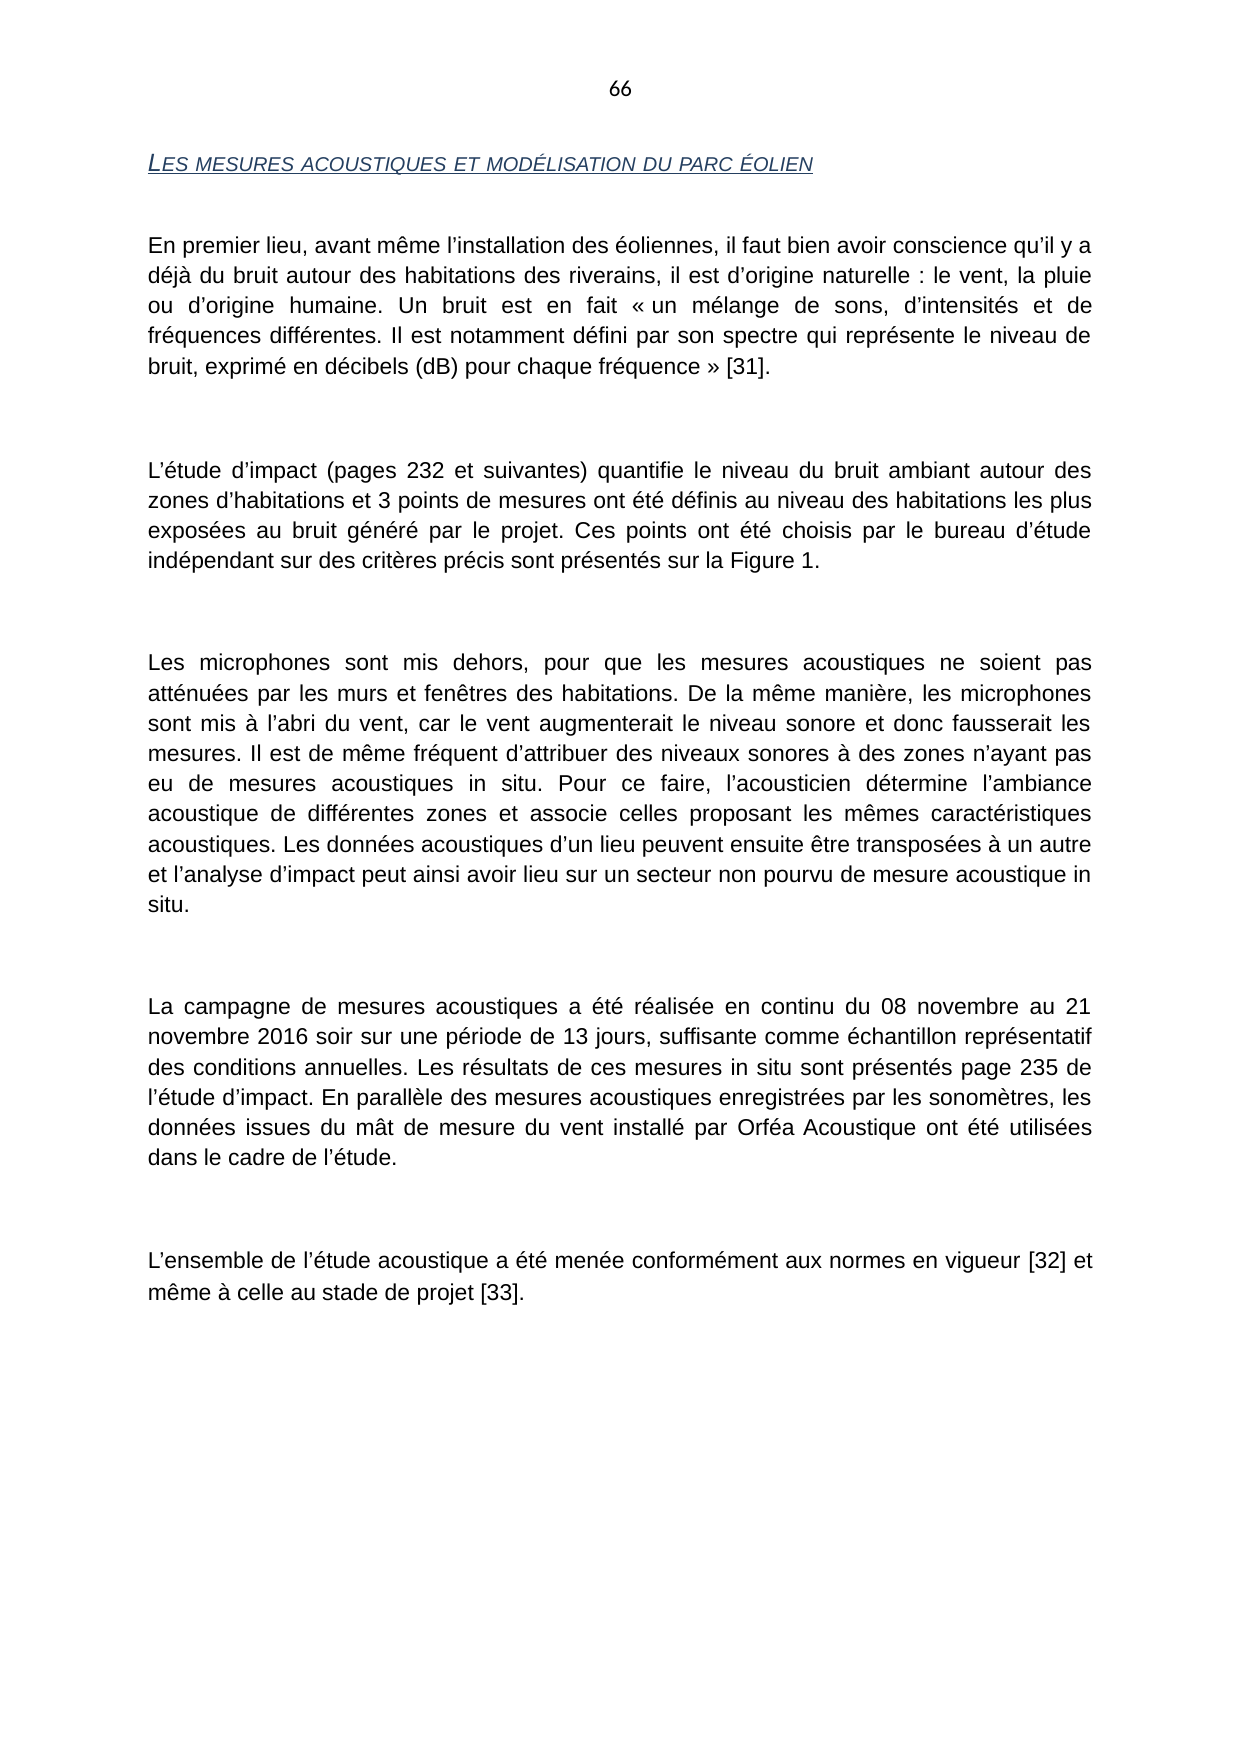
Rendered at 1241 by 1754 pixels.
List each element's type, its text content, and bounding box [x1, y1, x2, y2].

text En premier lieu, avant même l’installation des éoliennes, il faut bien avoir conscience qu’il y a déjà du bruit autour des habitations des riverains, il est d’origine naturelle : le vent, la pluie ou d’origine humaine. Un bruit est en fait « un mélange de sons, d’intensités et de fréquences différentes. Il est notamment défini par son spectre qui représente le niveau de bruit, exprimé en décibels (dB) pour chaque fréquence » [31]. [148, 232, 1093, 381]
text La campagne de mesures acoustiques a été réalisée en continu du 08 novembre au 21 novembre 2016 soir sur une période de 13 jours, suffisante comme échantillon représentatif des conditions annuelles. Les résultats de ces mesures in situ sont présentés page 235 de l’étude d’impact. En parallèle des mesures acoustiques enregistrées par les sonomètres, les données issues du mât de mesure du vent installé par Orféa Acoustique ont été utilisées dans le cadre de l’étude. [148, 993, 1093, 1170]
text L’ensemble de l’étude acoustique a été menée conformément aux normes en vigueur [32] et même à celle au stade de projet [33]. [148, 1246, 1093, 1306]
subtitle Les mesures acoustiques et modélisation du parc éolien [148, 148, 1093, 176]
text Les microphones sont mis dehors, pour que les mesures acoustiques ne soient pas atténuées par les murs et fenêtres des habitations. De la même manière, les microphones sont mis à l’abri du vent, car le vent augmenterait le niveau sonore et donc fausserait les mesures. Il est de même fréquent d’attribuer des niveaux sonores à des zones n’ayant pas eu de mesures acoustiques in situ. Pour ce faire, l’acousticien détermine l’ambiance acoustique de différentes zones et associe celles proposant les mêmes caractéristiques acoustiques. Les données acoustiques d’un lieu peuvent ensuite être transposées à un autre et l’analyse d’impact peut ainsi avoir lieu sur un secteur non pourvu de mesure acoustique in situ. [148, 649, 1093, 917]
text L’étude d’impact (pages 232 et suivantes) quantifie le niveau du bruit ambiant autour des zones d’habitations et 3 points de mesures ont été définis au niveau des habitations les plus exposées au bruit généré par le projet. Ces points ont été choisis par le bureau d’étude indépendant sur des critères précis sont présentés sur la Figure 1. [148, 457, 1093, 573]
